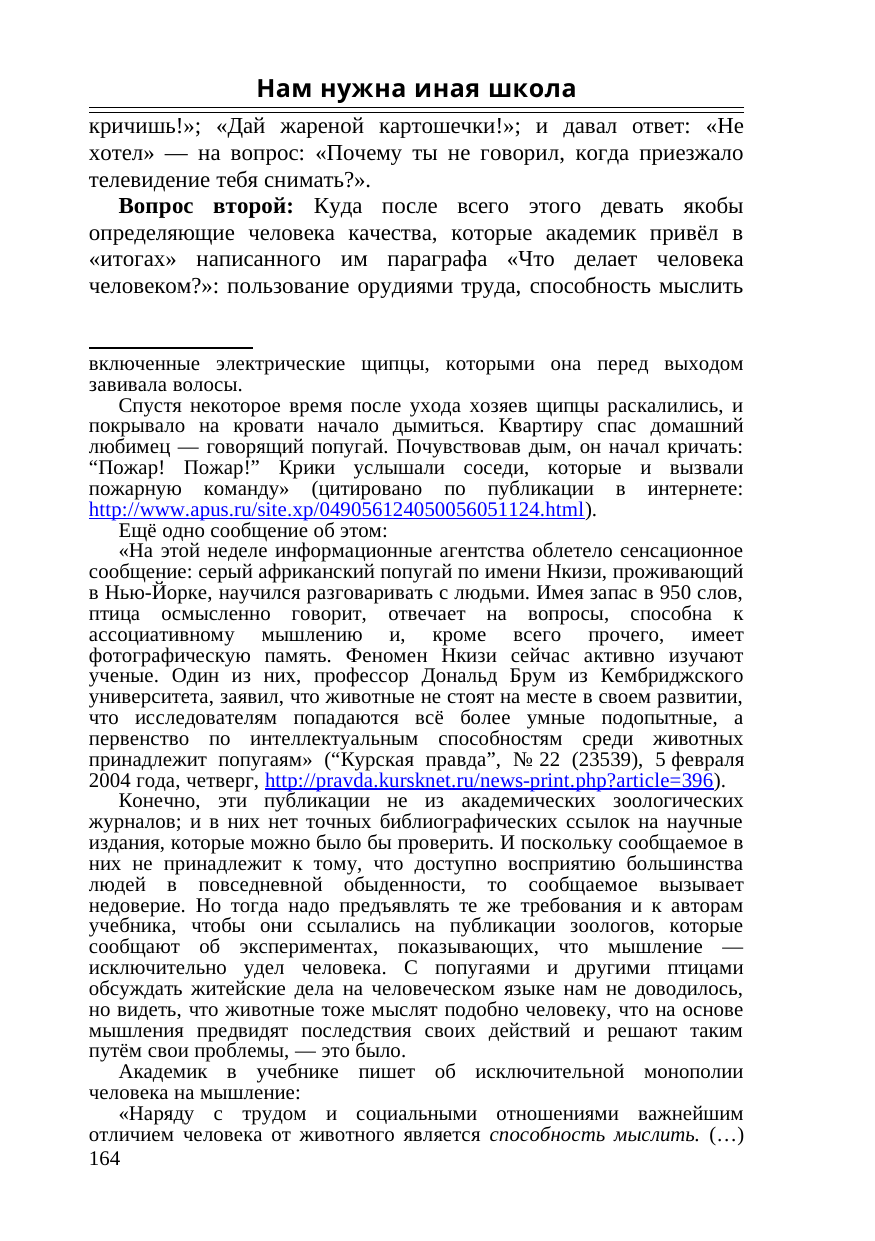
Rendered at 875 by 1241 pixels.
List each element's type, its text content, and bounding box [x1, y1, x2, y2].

text включенные электрические щипцы, которыми она перед выходом завивала волосы. [89, 354, 744, 395]
text Академик в учебнике пишет об исключительной монополии человека на мышление: [89, 1062, 744, 1104]
text кричишь!»; «Дай жареной картошечки!»; и давал ответ: «Не хотел» — на вопрос: «Почему ты не говорил, когда приезжало телевидение тебя снимать?». [89, 113, 744, 192]
text «На этой неделе информационные агентства облетело сенсационное сообщение: серый африканский попугай по имени Нкизи, проживающий в Нью-Йорке, научился разговаривать с людьми. Имея запас в 950 слов, птица осмысленно говорит, отвечает на вопросы, способна к ассоциативному мышлению и, кроме всего прочего, имеет фотографическую память. Феномен Нкизи сейчас активно изучают ученые. Один из них, профессор Дональд Брум из Кембриджского университета, заявил, что животные не стоят на месте в своем развитии, что исследователям попадаются всё более умные подопытные, а первенство по интеллектуальным способностям среди животных принадлежит попугаям» (“Курская правда”, № 22 (23539), 5 февраля 2004 года, четверг, http://pravda.kursknet.ru/news-print.php?article=396). [89, 541, 744, 791]
text «Наряду с трудом и социальными отношениями важнейшим отличием человека от животного является способность мыслить. (…) [89, 1104, 744, 1145]
text Вопрос второй: Куда после всего этого девать якобы определяющие человека качества, которые академик привёл в «итогах» написанного им параграфа «Что делает человека человеком?»: пользование орудиями труда, способность мыслить [89, 192, 744, 298]
text Конечно, эти публикации не из академических зоологических журналов; и в них нет точных библиографических ссылок на научные издания, которые можно было бы проверить. И поскольку сообщаемое в них не принадлежит к тому, что доступно восприятию большинства людей в повседневной обыденности, то сообщаемое вызывает недоверие. Но тогда надо предъявлять те же требования и к авторам учебника, чтобы они ссылались на публикации зоологов, которые сообщают об экспериментах, показывающих, что мышление — исключительно удел человека. С попугаями и другими птицами обсуждать житейские дела на человеческом языке нам не доводилось, но видеть, что животные тоже мыслят подобно человеку, что на основе мышления предвидят последствия своих действий и решают таким путём свои проблемы, — это было. [89, 791, 744, 1062]
text Спустя некоторое время после ухода хозяев щипцы раскалились, и покрывало на кровати начало дымиться. Квартиру спас домашний любимец — говорящий попугай. Почувствовав дым, он начал кричать: “Пожар! Пожар!” Крики услышали соседи, которые и вызвали пожарную команду» (цитировано по публикации в интернете: http://www.apus.ru/site.xp/049056124050056051124.html). [89, 395, 744, 520]
text Ещё одно сообщение об этом: [89, 520, 744, 541]
